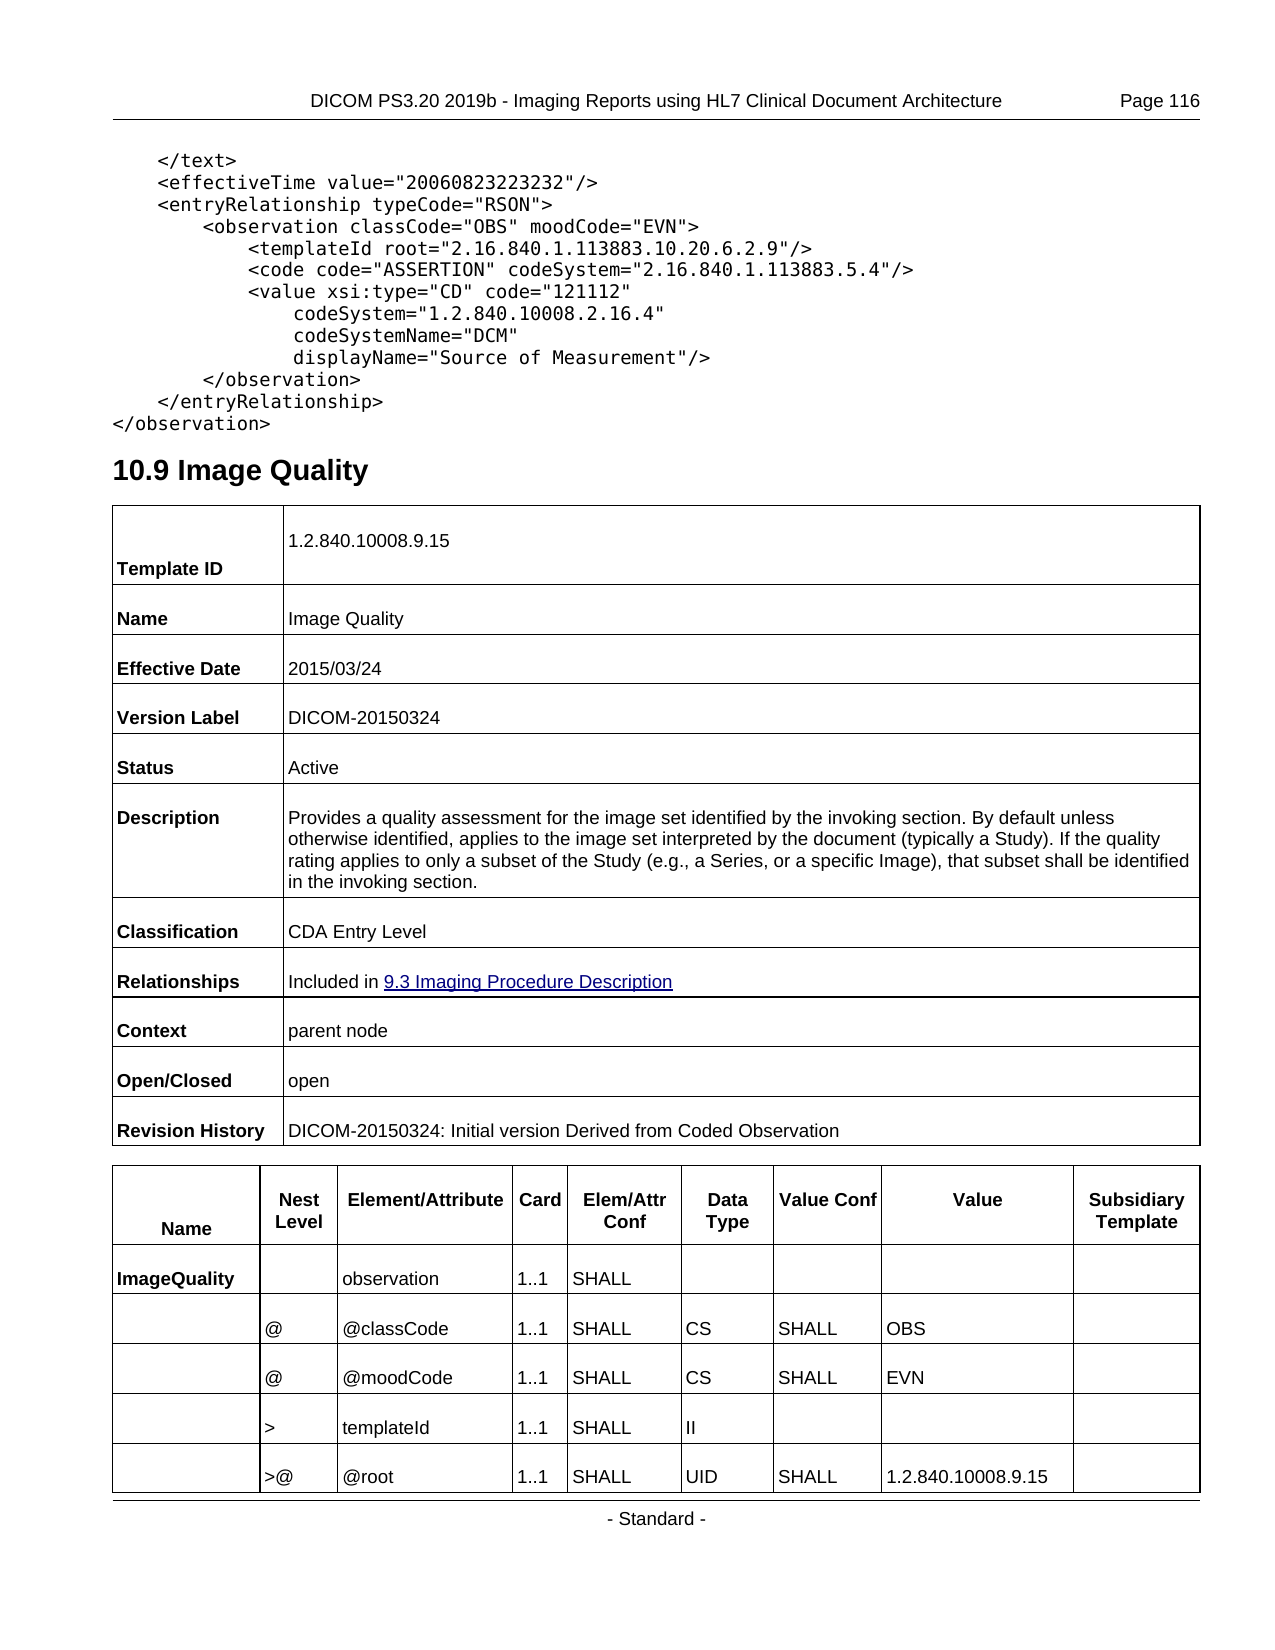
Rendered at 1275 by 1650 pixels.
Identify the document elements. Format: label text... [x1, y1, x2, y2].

table_cell SHALL [568, 1294, 681, 1343]
table_cell observation [338, 1245, 512, 1293]
table_cell [882, 1245, 1073, 1293]
table_cell II [682, 1394, 773, 1442]
table_cell 1..1 [513, 1344, 567, 1393]
table_cell 1..1 [513, 1294, 567, 1343]
table_cell Status [113, 734, 283, 783]
table_cell [113, 1444, 259, 1492]
table_header Value [882, 1166, 1073, 1244]
table_cell DICOM-20150324 [284, 684, 1199, 733]
table_cell Provides a quality assessment for the image set identified by the invoking section. By default unless otherwise identified, applies to the image set interpreted by the document (typically a Study). If the quality rating applies to only a subset of the Study (e.g., a Series, or a specific Image), that subset shall be identified in the invoking section. [284, 784, 1199, 897]
table_cell CS [682, 1344, 773, 1393]
table_cell UID [682, 1444, 773, 1492]
table_cell Image​Quality [113, 1245, 259, 1293]
table_cell template​Id [338, 1394, 512, 1442]
table_cell [113, 1344, 259, 1393]
table_cell Revision History [113, 1097, 283, 1145]
table_cell DICOM-20150324: Initial version Derived from Coded Observation [284, 1097, 1199, 1145]
table_cell Effective Date [113, 635, 283, 683]
table_cell parent node [284, 998, 1199, 1046]
table_cell SHALL [774, 1344, 881, 1393]
table_cell [113, 1294, 259, 1343]
table_cell Version Label [113, 684, 283, 733]
table_cell @ [261, 1344, 337, 1393]
table_header Data Type [682, 1166, 773, 1244]
table_cell @moodCode [338, 1344, 512, 1393]
table_cell [261, 1245, 337, 1293]
table_header Elem/Attr Conf [568, 1166, 681, 1244]
table_cell Relationships [113, 948, 283, 996]
table_cell SHALL [568, 1245, 681, 1293]
table_cell Open/Closed [113, 1047, 283, 1096]
table_cell [882, 1394, 1073, 1442]
table_cell [682, 1245, 773, 1293]
table_cell 2015/03/24 [284, 635, 1199, 683]
table_cell [774, 1245, 881, 1293]
table_cell SHALL [774, 1444, 881, 1492]
table_cell @root [338, 1444, 512, 1492]
table_cell open [284, 1047, 1199, 1096]
table_cell 1.2.840.10008.9.15 [882, 1444, 1073, 1492]
table_cell Included in 9.3 Imaging Procedure Description [284, 948, 1199, 996]
table_cell Context [113, 998, 283, 1046]
table_header Value Conf [774, 1166, 881, 1244]
table_cell >@ [261, 1444, 337, 1492]
table_header Nest Level [261, 1166, 337, 1244]
text </text> <effectiveTime value="20060823223232"/> <entryRelationship typeCode="RSON"> <observation classCode="OBS" moodCode="EVN"> <templateId root="2.16.840.1.113883.10.20.6.2.9"/> <code code="ASSERTION" codeSystem="2.16.840.1.113883.5.4"/> <value xsi:type="CD" code="121112" codeSystem="1.2.840.10008.2.16.4" codeSystemName="DCM" displayName="Source of Measurement"/> </observation> </entryRelationship> </observation> [112, 150, 1200, 434]
table_cell SHALL [568, 1444, 681, 1492]
table_cell OBS [882, 1294, 1073, 1343]
table_cell Name [113, 585, 283, 633]
table_cell [113, 1394, 259, 1442]
table_header 1.2.840.10008.9.15 [284, 506, 1199, 584]
table_cell [1074, 1344, 1199, 1393]
table_cell [1074, 1444, 1199, 1492]
table_header Subsidiary Template [1074, 1166, 1199, 1244]
table_cell 1..1 [513, 1394, 567, 1442]
table_cell SHALL [568, 1344, 681, 1393]
table_cell Image Quality [284, 585, 1199, 633]
table_cell [1074, 1294, 1199, 1343]
table_cell CDA Entry Level [284, 898, 1199, 947]
table_cell 1..1 [513, 1245, 567, 1293]
table_cell SHALL [568, 1394, 681, 1442]
table_cell 1..1 [513, 1444, 567, 1492]
table_header Template ID [113, 506, 283, 584]
table_cell [774, 1394, 881, 1442]
table_cell CS [682, 1294, 773, 1343]
table_cell @ [261, 1294, 337, 1343]
table_cell Active [284, 734, 1199, 783]
text 10.9 Image Quality [112, 453, 1200, 487]
table_cell Description [113, 784, 283, 897]
table_cell [1074, 1245, 1199, 1293]
table_header Element/​Attribute [338, 1166, 512, 1244]
table_cell Classification [113, 898, 283, 947]
table_cell @classCode [338, 1294, 512, 1343]
table_cell [1074, 1394, 1199, 1442]
table_cell > [261, 1394, 337, 1442]
table_cell EVN [882, 1344, 1073, 1393]
table_header Card [513, 1166, 567, 1244]
table_header Name [113, 1166, 259, 1244]
table_cell SHALL [774, 1294, 881, 1343]
